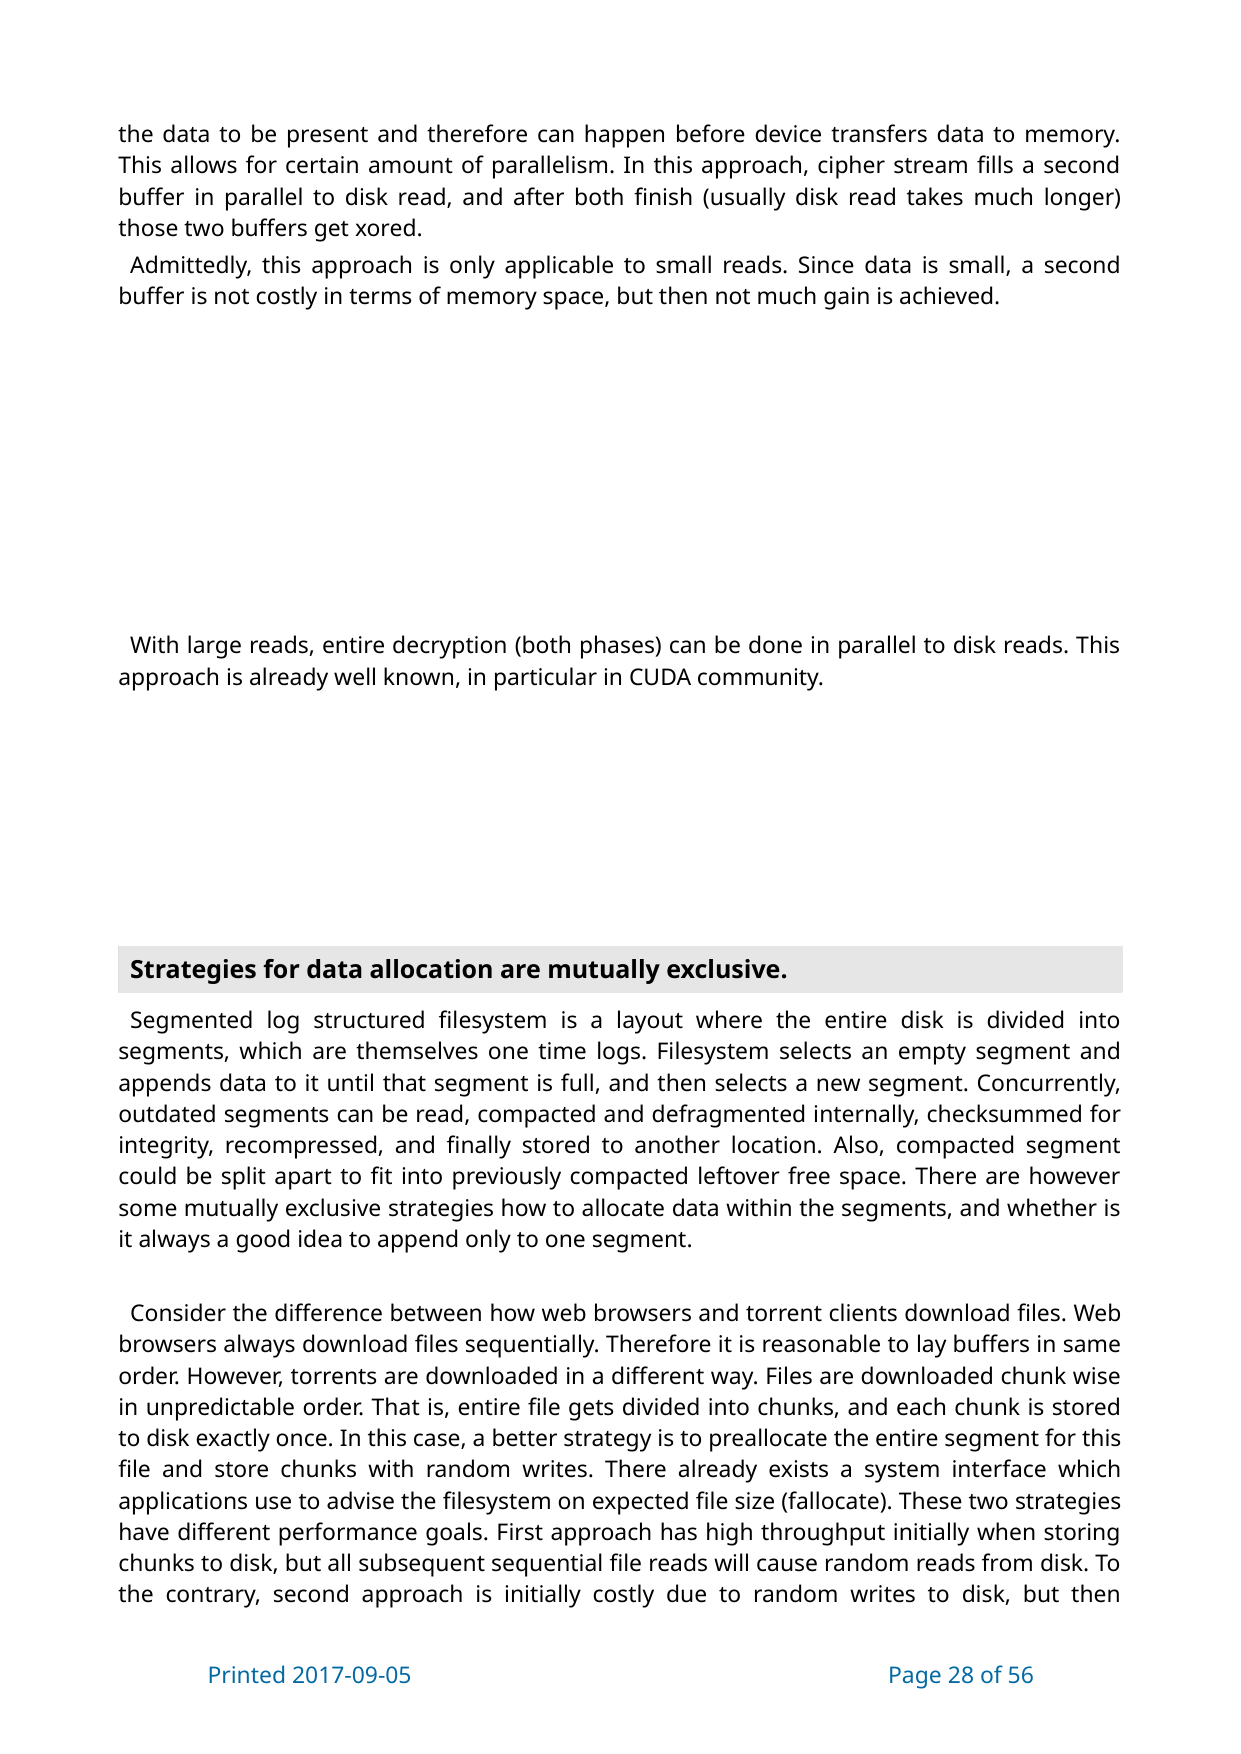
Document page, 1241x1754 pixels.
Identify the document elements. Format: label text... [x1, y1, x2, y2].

text the data to be present and therefore can happen before device transfers data to memory. This allows for certain amount of parallelism. In this approach, cipher stream fills a second buffer in parallel to disk read, and after both finish (usually disk read takes much longer) those two buffers get xored. [118, 118, 1122, 243]
text Consider the difference between how web browsers and torrent clients download files. Web browsers always download files sequentially. Therefore it is reasonable to lay buffers in same order. However, torrents are downloaded in a different way. Files are downloaded chunk wise in unpredictable order. That is, entire file gets divided into chunks, and each chunk is stored to disk exactly once. In this case, a better strategy is to preallocate the entire segment for this file and store chunks with random writes. There already exists a system interface which applications use to advise the filesystem on expected file size (fallocate). These two strategies have different performance goals. First approach has high throughput initially when storing chunks to disk, but all subsequent sequential file reads will cause random reads from disk. To the contrary, second approach is initially costly due to random writes to disk, but then [118, 1297, 1122, 1609]
subtitle Strategies for data allocation are mutually exclusive. [119, 947, 1122, 992]
text Segmented log structured filesystem is a layout where the entire disk is divided into segments, which are themselves one time logs. Filesystem selects an empty segment and appends data to it until that segment is full, and then selects a new segment. Concurrently, outdated segments can be read, compacted and defragmented internally, checksummed for integrity, recompressed, and finally stored to another location. Also, compacted segment could be split apart to fit into previously compacted leftover free space. There are however some mutually exclusive strategies how to allocate data within the segments, and whether is it always a good idea to append only to one segment. [118, 1004, 1122, 1254]
text Admittedly, this approach is only applicable to small reads. Since data is small, a second buffer is not costly in terms of memory space, but then not much gain is achieved. [118, 249, 1122, 312]
text With large reads, entire decryption (both phases) can be done in parallel to disk reads. This approach is already well known, in particular in CUDA community. [118, 629, 1122, 692]
